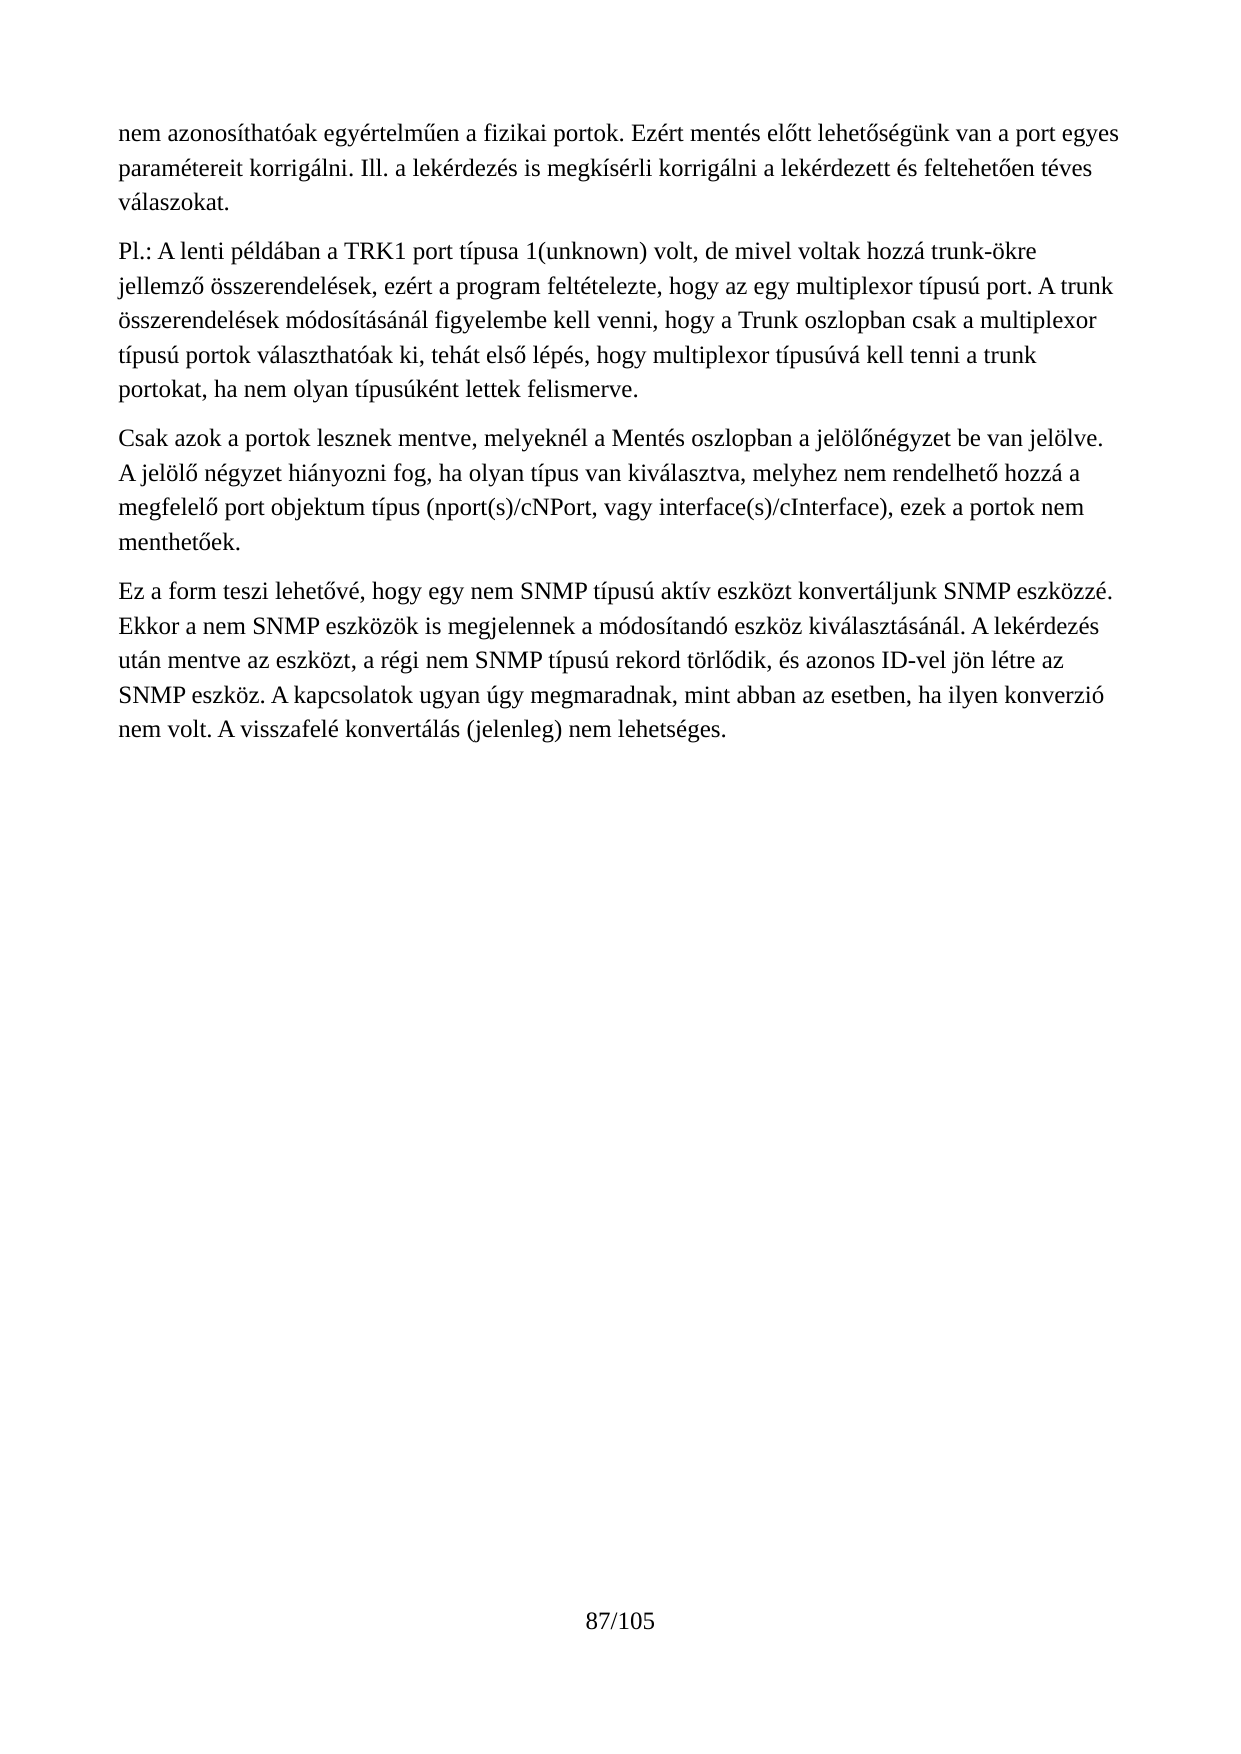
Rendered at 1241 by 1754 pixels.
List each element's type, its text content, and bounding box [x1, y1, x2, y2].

text Pl.: A lenti példában a TRK1 port típusa 1(unknown) volt, de mivel voltak hozzá trunk-ökre jellemző összerendelések, ezért a program feltételezte, hogy az egy multiplexor típusú port. A trunk összerendelések módosításánál figyelembe kell venni, hogy a Trunk oszlopban csak a multiplexor típusú portok választhatóak ki, tehát első lépés, hogy multiplexor típusúvá kell tenni a trunk portokat, ha nem olyan típusúként lettek felismerve. [118, 236, 1122, 403]
text nem azonosíthatóak egyértelműen a fizikai portok. Ezért mentés előtt lehetőségünk van a port egyes paramétereit korrigálni. Ill. a lekérdezés is megkísérli korrigálni a lekérdezett és feltehetően téves válaszokat. [118, 118, 1122, 216]
text Csak azok a portok lesznek mentve, melyeknél a Mentés oszlopban a jelölőnégyzet be van jelölve. A jelölő négyzet hiányozni fog, ha olyan típus van kiválasztva, melyhez nem rendelhető hozzá a megfelelő port objektum típus (nport(s)/cNPort, vagy interface(s)/cInterface), ezek a portok nem menthetőek. [118, 423, 1122, 556]
text Ez a form teszi lehetővé, hogy egy nem SNMP típusú aktív eszközt konvertáljunk SNMP eszközzé. Ekkor a nem SNMP eszközök is megjelennek a módosítandó eszköz kiválasztásánál. A lekérdezés után mentve az eszközt, a régi nem SNMP típusú rekord törlődik, és azonos ID-vel jön létre az SNMP eszköz. A kapcsolatok ugyan úgy megmaradnak, mint abban az esetben, ha ilyen konverzió nem volt. A visszafelé konvertálás (jelenleg) nem lehetséges. [118, 576, 1122, 743]
